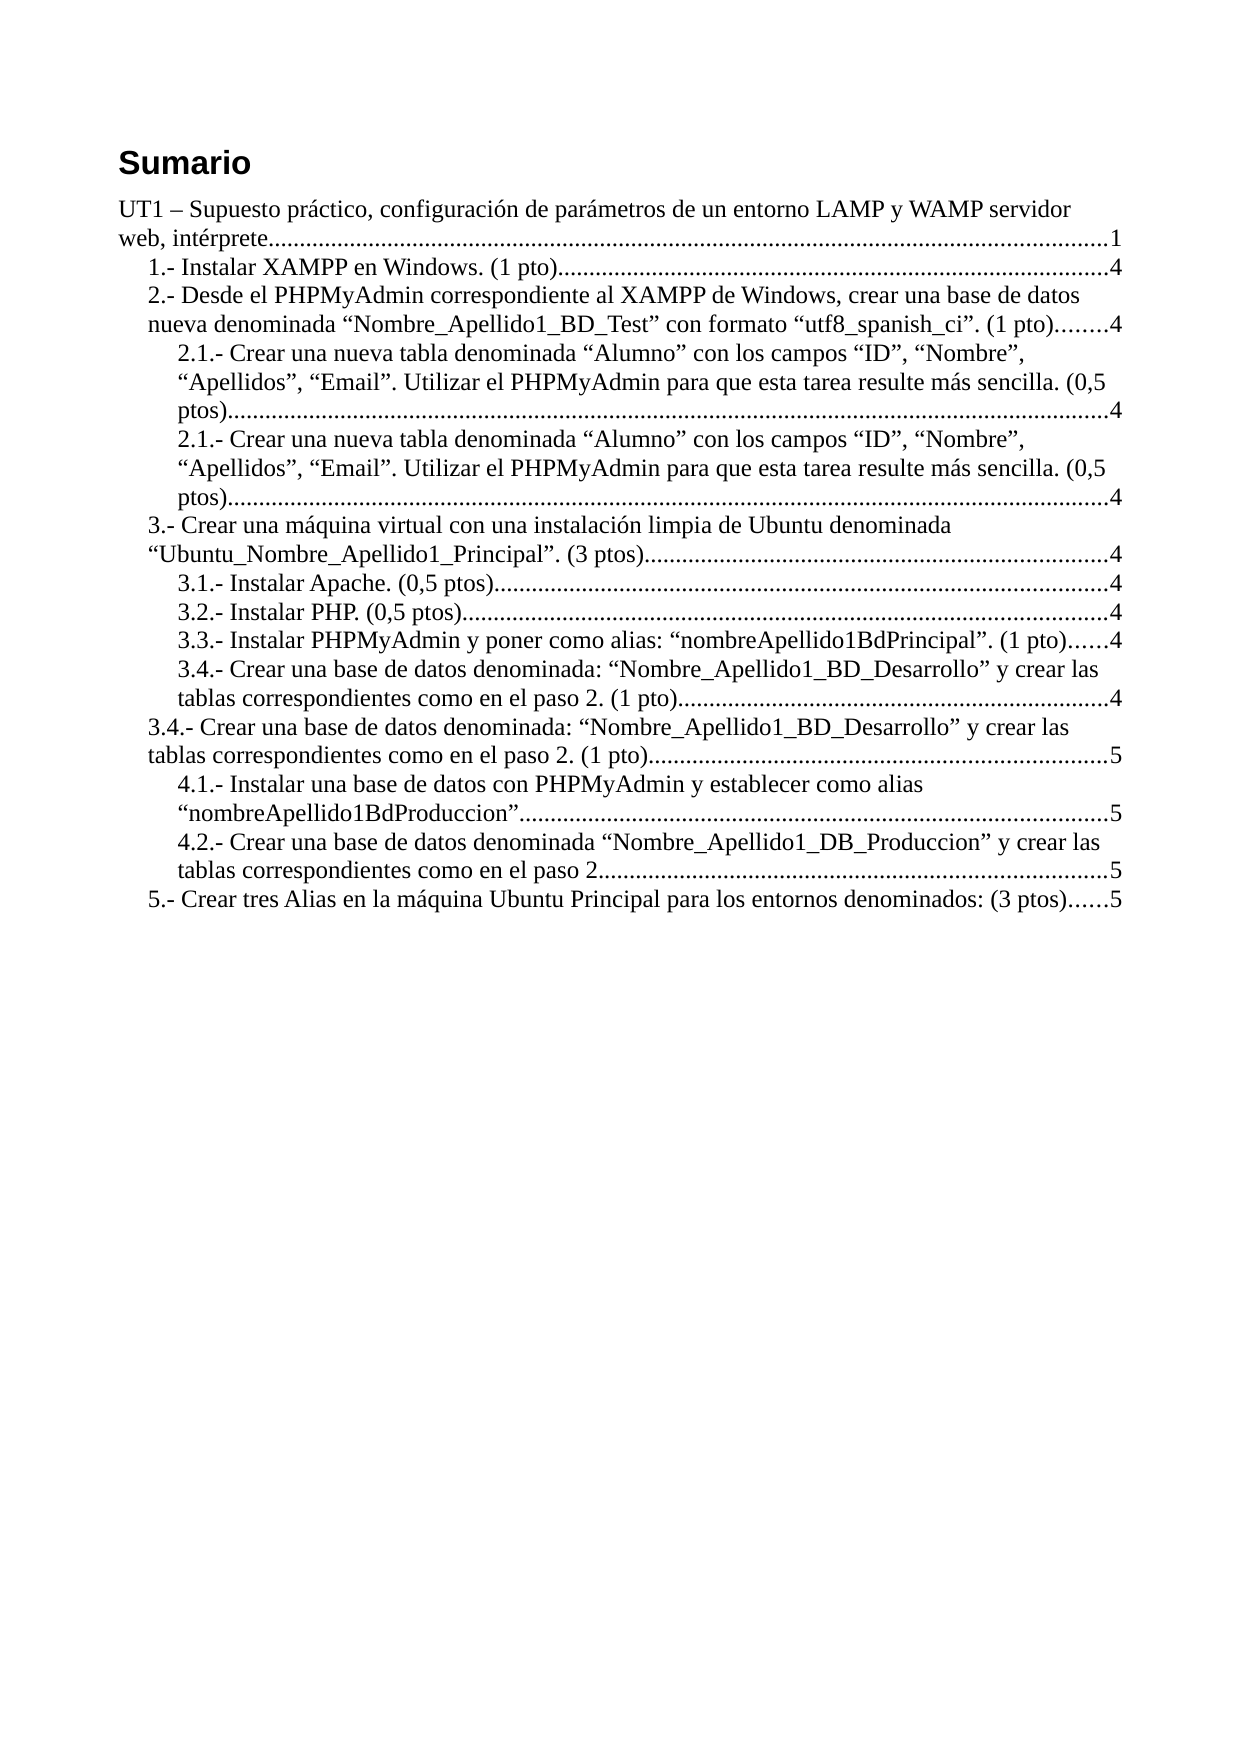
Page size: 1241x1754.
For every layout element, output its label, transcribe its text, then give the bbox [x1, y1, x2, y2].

text 5.- Crear tres Alias en la máquina Ubuntu Principal para los entornos denominados: (3 ptos) 5 [148, 884, 1122, 913]
text 2.1.- Crear una nueva tabla denominada “Alumno” con los campos “ID”, “Nombre”, “Apellidos”, “Email”. Utilizar el PHPMyAdmin para que esta tarea resulte más sencilla. (0,5 ptos) 4 [177, 424, 1122, 510]
text 3.2.- Instalar PHP. (0,5 ptos) 4 [177, 597, 1122, 625]
text 3.1.- Instalar Apache. (0,5 ptos) 4 [177, 568, 1122, 597]
subtitle Sumario [118, 143, 1122, 182]
text 3.4.- Crear una base de datos denominada: “Nombre_Apellido1_BD_Desarrollo” y crear las tablas correspondientes como en el paso 2. (1 pto) 5 [148, 712, 1122, 769]
text 2.1.- Crear una nueva tabla denominada “Alumno” con los campos “ID”, “Nombre”, “Apellidos”, “Email”. Utilizar el PHPMyAdmin para que esta tarea resulte más sencilla. (0,5 ptos) 4 [177, 338, 1122, 424]
text 1.- Instalar XAMPP en Windows. (1 pto) 4 [148, 252, 1122, 280]
text 3.- Crear una máquina virtual con una instalación limpia de Ubuntu denominada “Ubuntu_Nombre_Apellido1_Principal”. (3 ptos). 4 [148, 510, 1122, 568]
text 2.- Desde el PHPMyAdmin correspondiente al XAMPP de Windows, crear una base de datos nueva denominada “Nombre_Apellido1_BD_Test” con formato “utf8_spanish_ci”. (1 pto) 4 [148, 280, 1122, 338]
text 3.3.- Instalar PHPMyAdmin y poner como alias: “nombreApellido1BdPrincipal”. (1 pto) 4 [177, 625, 1122, 654]
text 3.4.- Crear una base de datos denominada: “Nombre_Apellido1_BD_Desarrollo” y crear las tablas correspondientes como en el paso 2. (1 pto) 4 [177, 654, 1122, 712]
text UT1 – Supuesto práctico, configuración de parámetros de un entorno LAMP y WAMP servidor web, intérprete 1 [118, 194, 1122, 252]
text 4.2.- Crear una base de datos denominada “Nombre_Apellido1_DB_Produccion” y crear las tablas correspondientes como en el paso 2. 5 [177, 827, 1122, 884]
text 4.1.- Instalar una base de datos con PHPMyAdmin y establecer como alias “nombreApellido1BdProduccion”. 5 [177, 769, 1122, 827]
